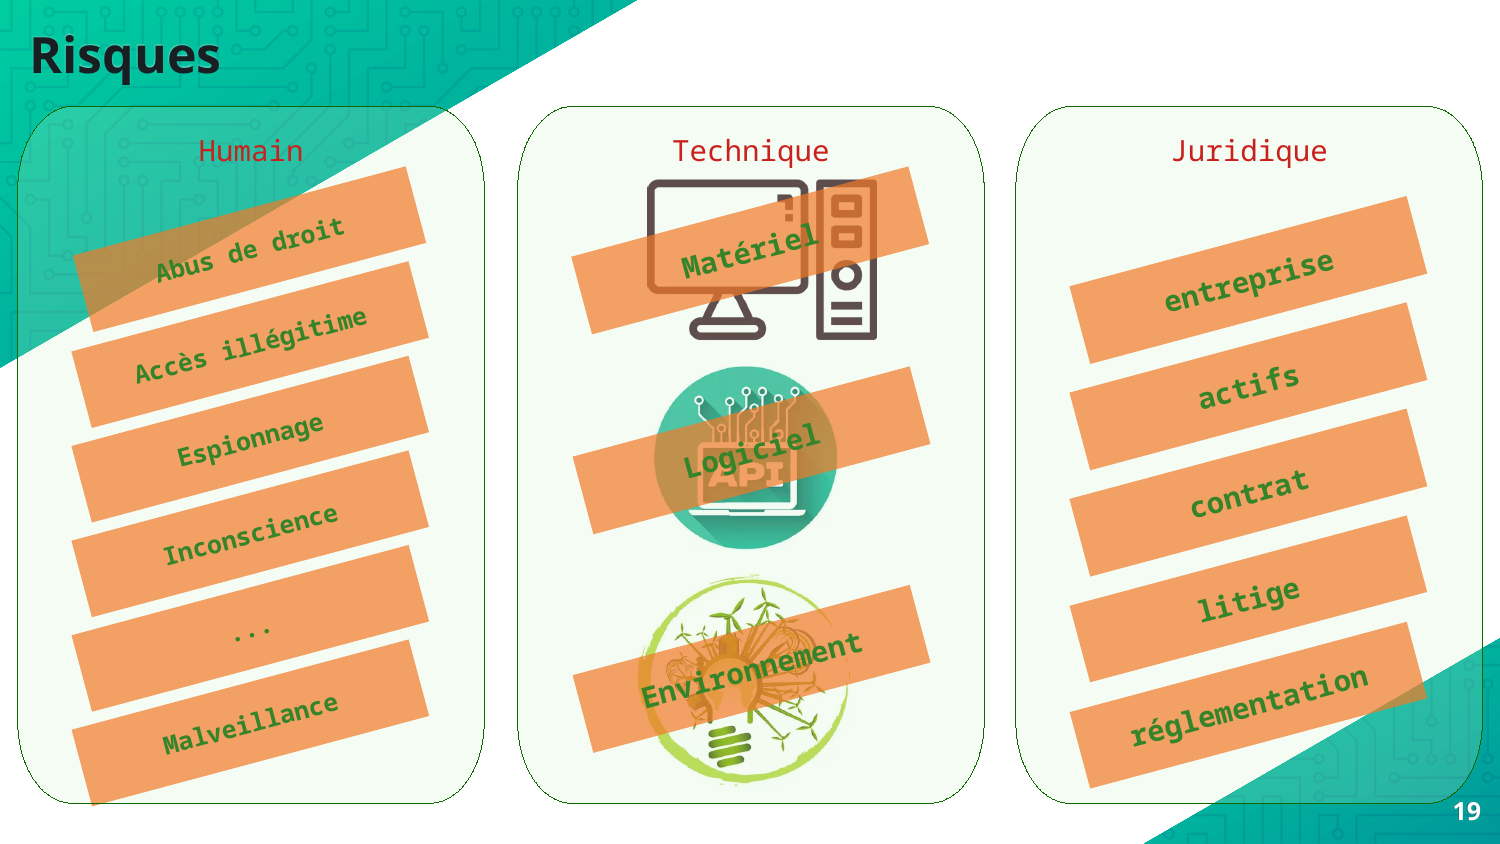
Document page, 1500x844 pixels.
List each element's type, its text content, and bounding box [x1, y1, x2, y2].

text_box [17, 290, 485, 804]
text_box Juridique [1015, 123, 1483, 290]
title Risques [29, 30, 1249, 89]
slide_number [1391, 779, 1482, 844]
text_box [1015, 290, 1483, 804]
text_box [42, 106, 463, 123]
text_box Technique [517, 123, 985, 290]
text_box [539, 106, 963, 123]
text_box [1037, 106, 1461, 123]
text_box Humain [17, 123, 485, 290]
text_box [517, 290, 985, 804]
